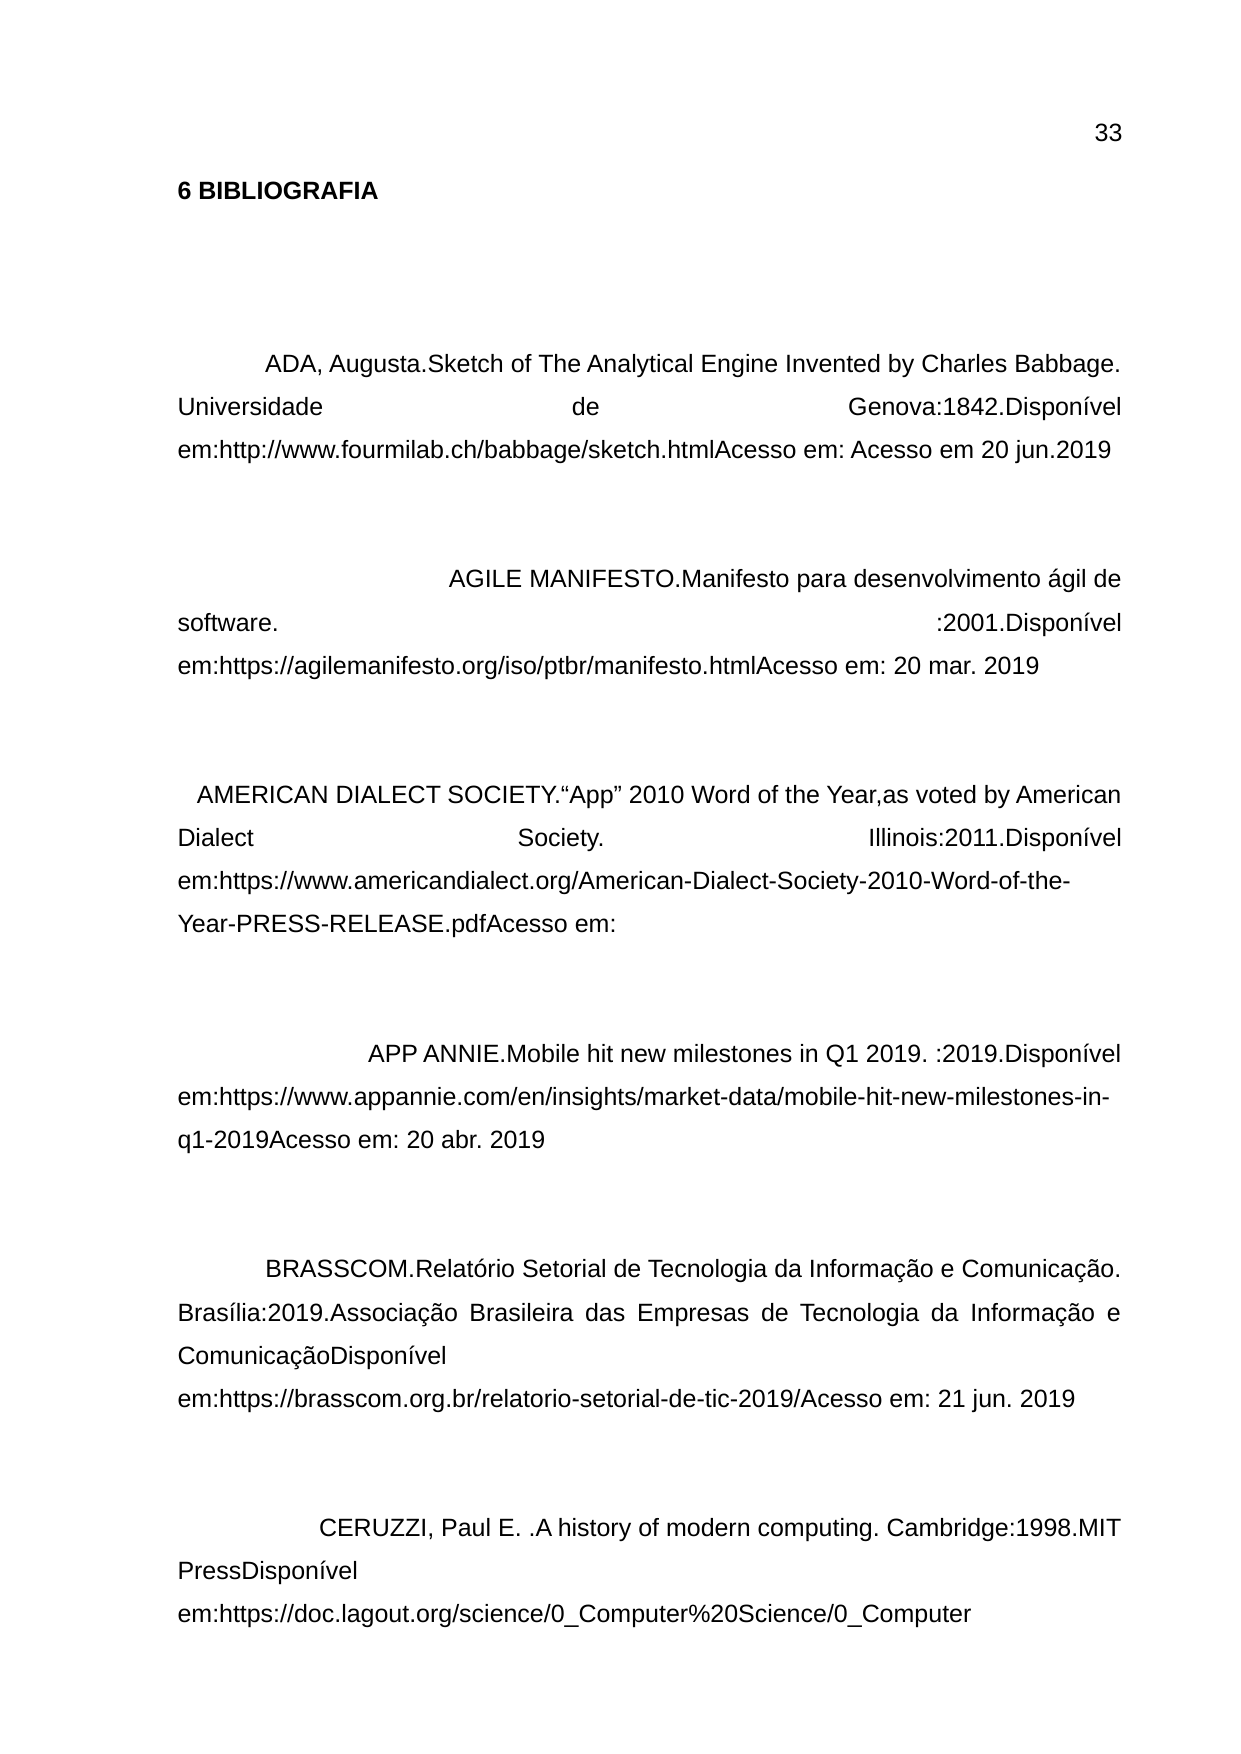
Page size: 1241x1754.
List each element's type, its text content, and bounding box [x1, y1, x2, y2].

text CERUZZI, Paul E. .A history of modern computing. Cambridge:1998.MIT PressDisponível em:https://doc.lagout.org/science/0_Computer%20Science/0_Computer [177, 1427, 1122, 1628]
text APP ANNIE.Mobile hit new milestones in Q1 2019. :2019.Disponível em:https://www.appannie.com/en/insights/market-data/mobile-hit-new-milestones-in-q1-2019Acesso em: 20 abr. 2019 [177, 953, 1122, 1154]
text ADA, Augusta.Sketch of The Analytical Engine Invented by Charles Babbage. Universidade de Genova:1842.Disponível em:http://www.fourmilab.ch/babbage/sketch.htmlAcesso em: Acesso em 20 jun.2019 [177, 263, 1122, 464]
text AGILE MANIFESTO.Manifesto para desenvolvimento ágil de software. :2001.Disponível em:https://agilemanifesto.org/iso/ptbr/manifesto.htmlAcesso em: 20 mar. 2019 [177, 478, 1122, 679]
subtitle BIBLIOGRAFIA [177, 176, 1122, 205]
text AMERICAN DIALECT SOCIETY.“App” 2010 Word of the Year,as voted by American Dialect Society. Illinois:2011.Disponível em:https://www.americandialect.org/American-Dialect-Society-2010-Word-of-the-Year-PRESS-RELEASE.pdfAcesso em: [177, 694, 1122, 938]
text BRASSCOM.Relatório Setorial de Tecnologia da Informação e Comunicação. Brasília:2019.Associação Brasileira das Empresas de Tecnologia da Informação e ComunicaçãoDisponível em:https://brasscom.org.br/relatorio-setorial-de-tic-2019/Acesso em: 21 jun. 2019 [177, 1168, 1122, 1413]
